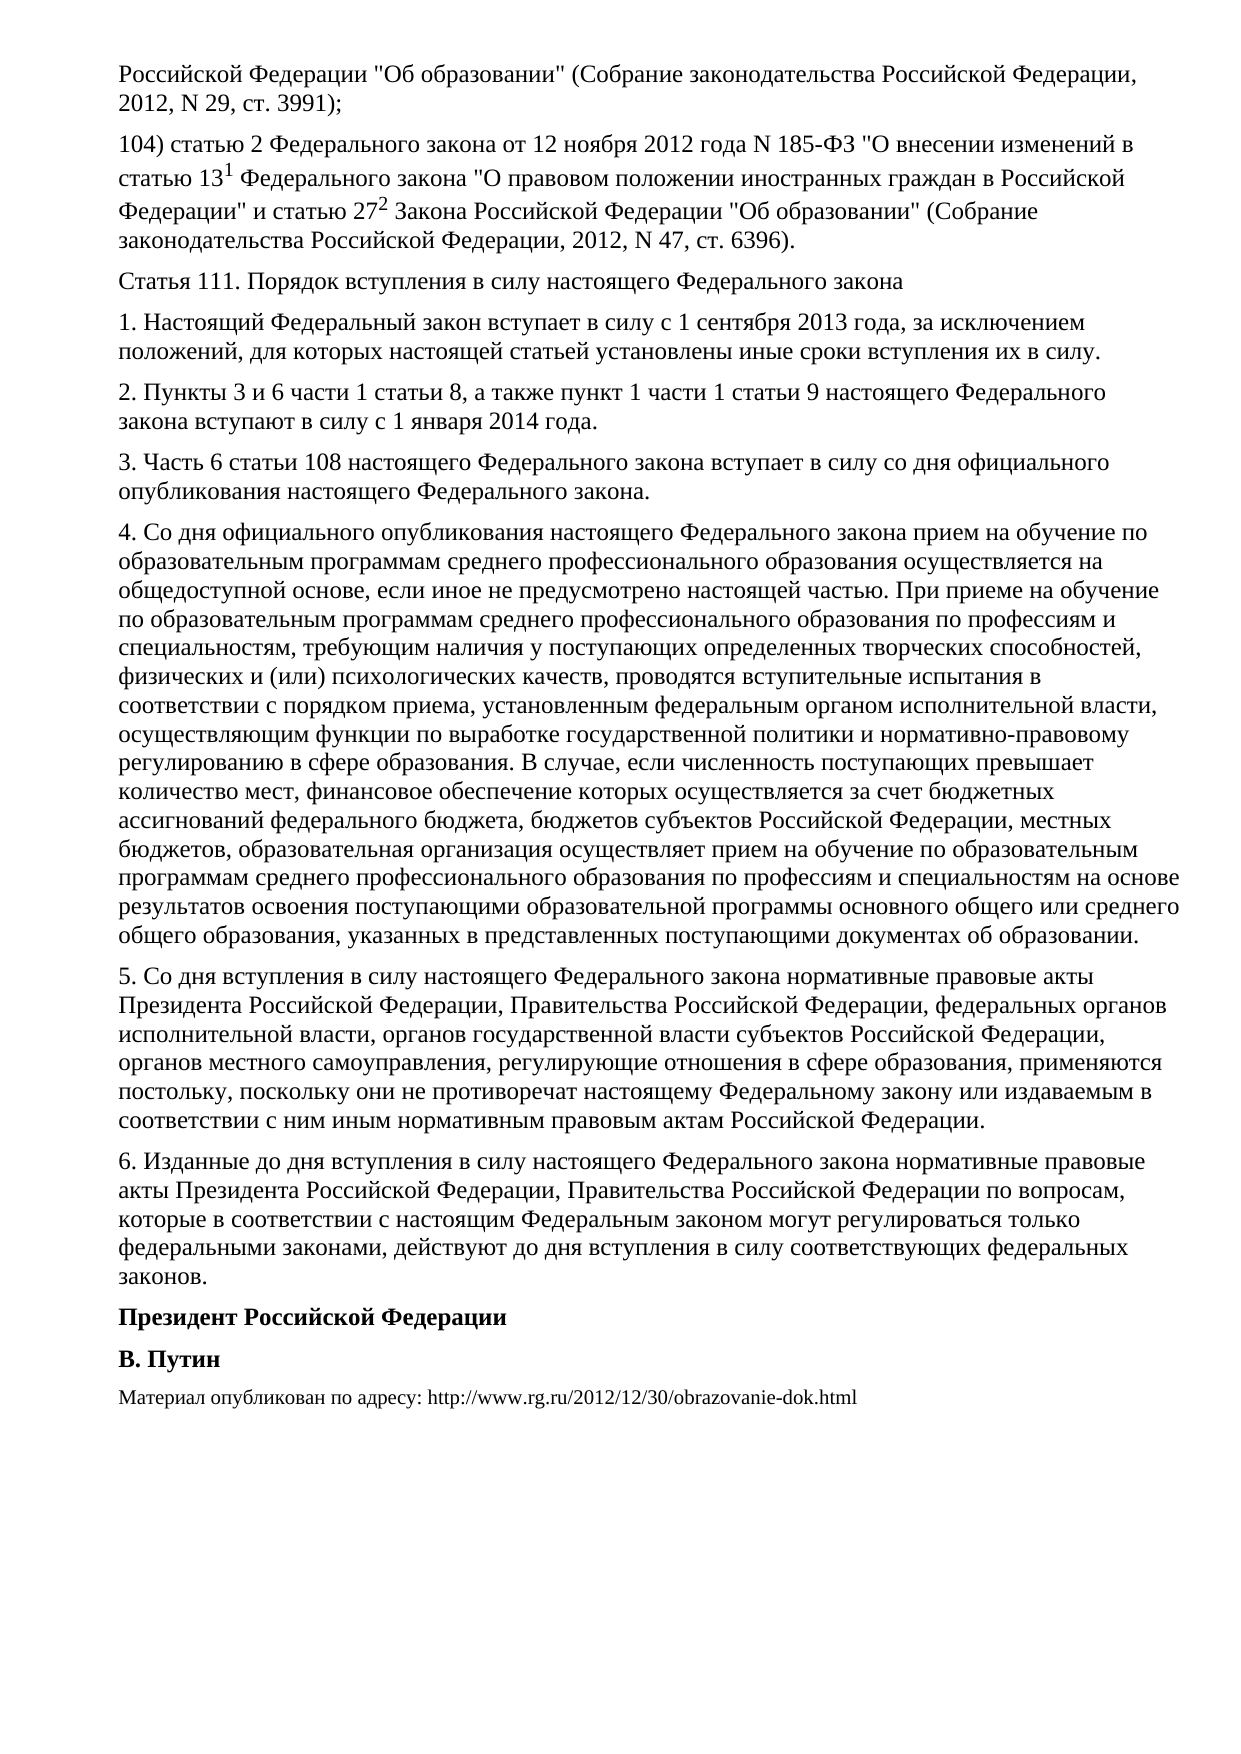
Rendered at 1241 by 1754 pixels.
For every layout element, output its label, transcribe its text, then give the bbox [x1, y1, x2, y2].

text 104) статью 2 Федерального закона от 12 ноября 2012 года N 185-ФЗ "О внесении изменений в статью 131 Федерального закона "О правовом положении иностранных граждан в Российской Федерации" и статью 272 Закона Российской Федерации "Об образовании" (Собрание законодательства Российской Федерации, 2012, N 47, ст. 6396). [118, 129, 1181, 254]
text Президент Российской Федерации [118, 1302, 1181, 1331]
text 2. Пункты 3 и 6 части 1 статьи 8, а также пункт 1 части 1 статьи 9 настоящего Федерального закона вступают в силу с 1 января 2014 года. [118, 377, 1181, 435]
text 1. Настоящий Федеральный закон вступает в силу с 1 сентября 2013 года, за исключением положений, для которых настоящей статьей установлены иные сроки вступления их в силу. [118, 307, 1181, 365]
text 5. Со дня вступления в силу настоящего Федерального закона нормативные правовые акты Президента Российской Федерации, Правительства Российской Федерации, федеральных органов исполнительной власти, органов государственной власти субъектов Российской Федерации, органов местного самоуправления, регулирующие отношения в сфере образования, применяются постольку, поскольку они не противоречат настоящему Федеральному закону или издаваемым в соответствии с ним иным нормативным правовым актам Российской Федерации. [118, 961, 1181, 1134]
text Статья 111. Порядок вступления в силу настоящего Федерального закона [118, 266, 1181, 295]
text В. Путин [118, 1344, 1181, 1372]
text 3. Часть 6 статьи 108 настоящего Федерального закона вступает в силу со дня официального опубликования настоящего Федерального закона. [118, 447, 1181, 505]
text 6. Изданные до дня вступления в силу настоящего Федерального закона нормативные правовые акты Президента Российской Федерации, Правительства Российской Федерации по вопросам, которые в соответствии с настоящим Федеральным законом могут регулироваться только федеральными законами, действуют до дня вступления в силу соответствующих федеральных законов. [118, 1146, 1181, 1290]
text 4. Со дня официального опубликования настоящего Федерального закона прием на обучение по образовательным программам среднего профессионального образования осуществляется на общедоступной основе, если иное не предусмотрено настоящей частью. При приеме на обучение по образовательным программам среднего профессионального образования по профессиям и специальностям, требующим наличия у поступающих определенных творческих способностей, физических и (или) психологических качеств, проводятся вступительные испытания в соответствии с порядком приема, установленным федеральным органом исполнительной власти, осуществляющим функции по выработке государственной политики и нормативно-правовому регулированию в сфере образования. В случае, если численность поступающих превышает количество мест, финансовое обеспечение которых осуществляется за счет бюджетных ассигнований федерального бюджета, бюджетов субъектов Российской Федерации, местных бюджетов, образовательная организация осуществляет прием на обучение по образовательным программам среднего профессионального образования по профессиям и специальностям на основе результатов освоения поступающими образовательной программы основного общего или среднего общего образования, указанных в представленных поступающими документах об образовании. [118, 517, 1181, 949]
text Российской Федерации "Об образовании" (Собрание законодательства Российской Федерации, 2012, N 29, ст. 3991); [118, 59, 1181, 117]
text Материал опубликован по адресу: http://www.rg.ru/2012/12/30/obrazovanie-dok.html [118, 1385, 1181, 1409]
